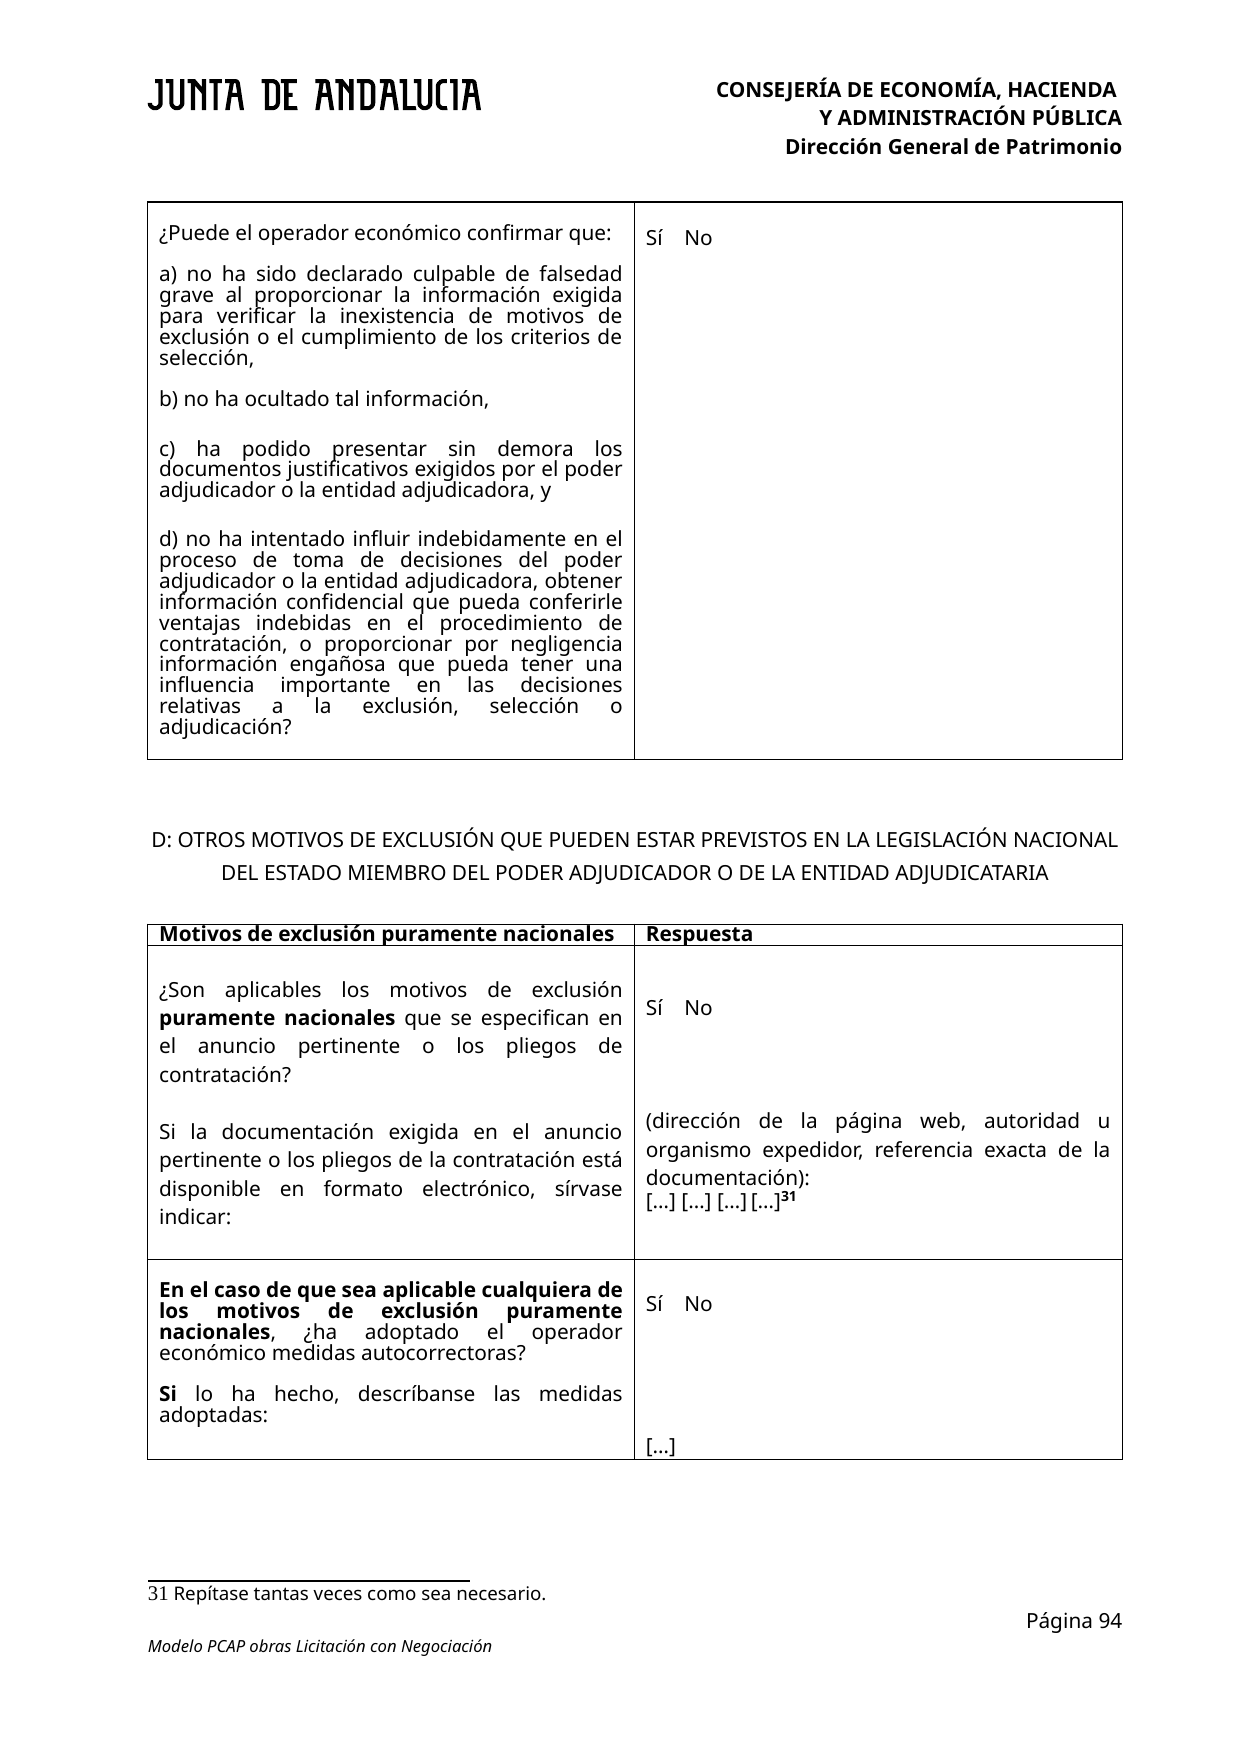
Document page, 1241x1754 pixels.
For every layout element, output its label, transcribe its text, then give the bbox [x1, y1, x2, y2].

text D: OTROS MOTIVOS DE EXCLUSIÓN QUE PUEDEN ESTAR PREVISTOS EN LA LEGISLACIÓN NACIONAL DEL ESTADO MIEMBRO DEL PODER ADJUDICADOR O DE LA ENTIDAD ADJUDICATARIA [148, 826, 1122, 887]
table_cell Sí No (dirección de la página web, autoridad u organismo expedidor, referencia exacta de la documentación): […] […] […] […] [635, 946, 1122, 1259]
table_cell En el caso de que sea aplicable cualquiera de los motivos de exclusión puramente nacionales, ¿ha adoptado el operador económico medidas autocorrectoras? Si lo ha hecho, descríbanse las medidas adoptadas: [148, 1260, 634, 1459]
table_header Respuesta [635, 925, 1122, 945]
table_header Motivos de exclusión puramente nacionales [148, 925, 634, 945]
table_cell Sí No [635, 203, 1122, 759]
table_cell Sí No […] [635, 1260, 1122, 1459]
table_cell ¿Puede el operador económico confirmar que: a) no ha sido declarado culpable de falsedad grave al proporcionar la información exigida para verificar la inexistencia de motivos de exclusión o el cumplimiento de los criterios de selección, b) no ha ocultado tal información, c) ha podido presentar sin demora los documentos justificativos exigidos por el poder adjudicador o la entidad adjudicadora, y d) no ha intentado influir indebidamente en el proceso de toma de decisiones del poder adjudicador o la entidad adjudicadora, obtener información confidencial que pueda conferirle ventajas indebidas en el procedimiento de contratación, o proporcionar por negligencia información engañosa que pueda tener una influencia importante en las decisiones relativas a la exclusión, selección o adjudicación? [148, 203, 634, 759]
table_cell ¿Son aplicables los motivos de exclusión puramente nacionales que se especifican en el anuncio pertinente o los pliegos de contratación? Si la documentación exigida en el anuncio pertinente o los pliegos de la contratación está disponible en formato electrónico, sírvase indicar: [148, 946, 634, 1259]
